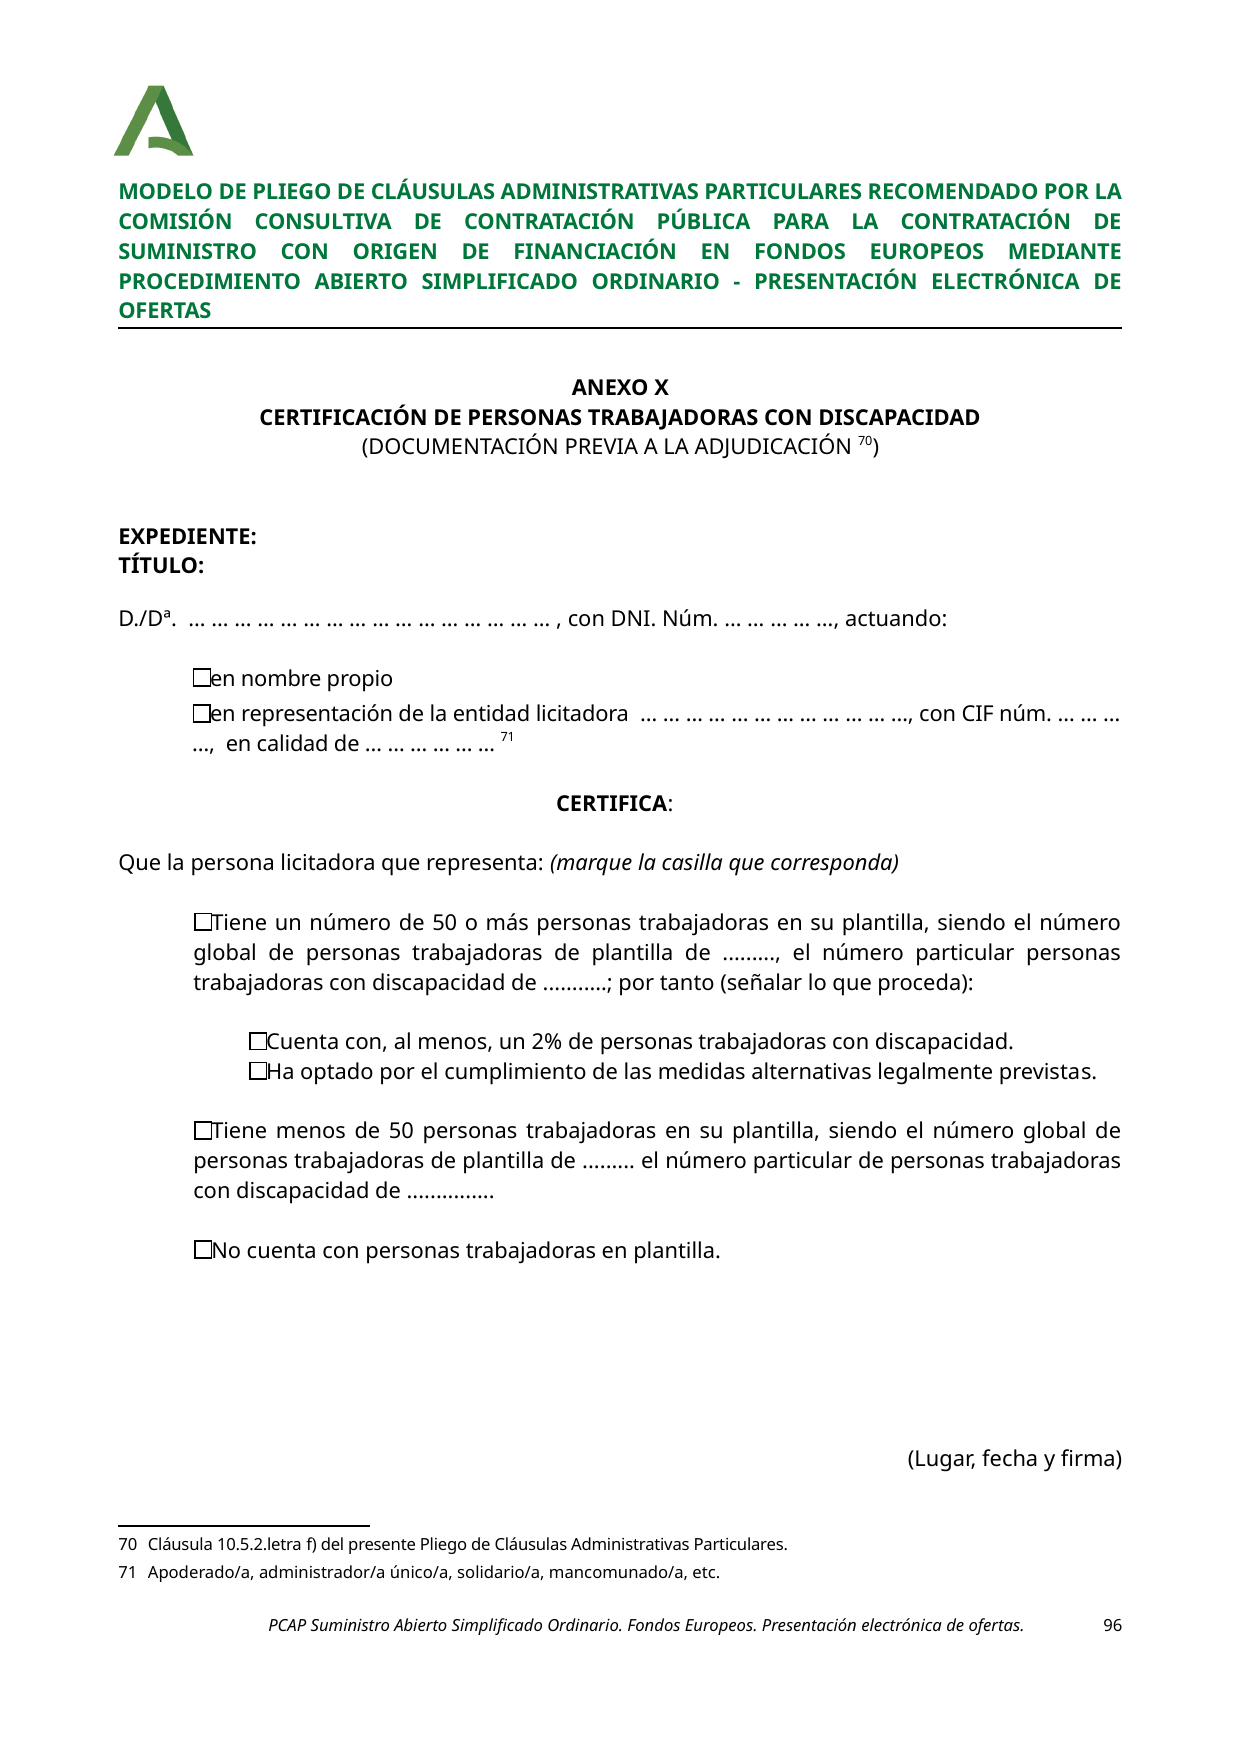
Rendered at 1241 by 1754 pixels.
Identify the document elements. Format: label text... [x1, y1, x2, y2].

text Cláusula 10.5.2.letra f) del presente Pliego de Cláusulas Administrativas Particulares. [118, 1532, 1122, 1555]
list Tiene un número de 50 o más personas trabajadoras en su plantilla, siendo el número global de personas trabajadoras de plantilla de ........., el número particular personas trabajadoras con discapacidad de ........…; por tanto (señalar lo que proceda): [156, 907, 1122, 996]
text ANEXO X [118, 372, 1122, 402]
list Ha optado por el cumplimiento de las medidas alternativas legalmente previstas. [213, 1056, 1122, 1086]
text (Lugar, fecha y firma) [118, 1443, 1122, 1473]
text (DOCUMENTACIÓN PREVIA A LA ADJUDICACIÓN ) [118, 431, 1122, 461]
text MODELO DE PLIEGO DE CLÁUSULAS ADMINISTRATIVAS PARTICULARES RECOMENDADO POR LA COMISIÓN CONSULTIVA DE CONTRATACIÓN PÚBLICA PARA LA CONTRATACIÓN DE SUMINISTRO CON ORIGEN DE FINANCIACIÓN EN FONDOS EUROPEOS MEDIANTE PROCEDIMIENTO ABIERTO SIMPLIFICADO ORDINARIO - PRESENTACIÓN ELECTRÓNICA DE OFERTAS [118, 176, 1122, 327]
text Apoderado/a, administrador/a único/a, solidario/a, mancomunado/a, etc. [118, 1561, 1122, 1584]
picture [109, 81, 198, 160]
list Tiene menos de 50 personas trabajadoras en su plantilla, siendo el número global de personas trabajadoras de plantilla de ......... el número particular de personas trabajadoras con discapacidad de ............... [156, 1116, 1122, 1205]
text D./Dª. … … … … … … … … … … … … … … … … , con DNI. Núm. … … … … …, actuando: [118, 603, 1122, 633]
text EXPEDIENTE: [118, 521, 1122, 551]
text en representación de la entidad licitadora … … … … … … … … … … … …, con CIF núm. … … … …, en calidad de … … … … … … [192, 698, 1122, 758]
text CERTIFICACIÓN DE PERSONAS TRABAJADORAS CON DISCAPACIDAD [118, 402, 1122, 431]
list No cuenta con personas trabajadoras en plantilla. [156, 1235, 1122, 1264]
text en nombre propio [192, 663, 1122, 692]
text TÍTULO: [118, 551, 1122, 580]
text CERTIFICA: [118, 788, 1122, 818]
list Cuenta con, al menos, un 2% de personas trabajadoras con discapacidad. [213, 1026, 1122, 1056]
text Que la persona licitadora que representa: (marque la casilla que corresponda) [118, 847, 1122, 877]
